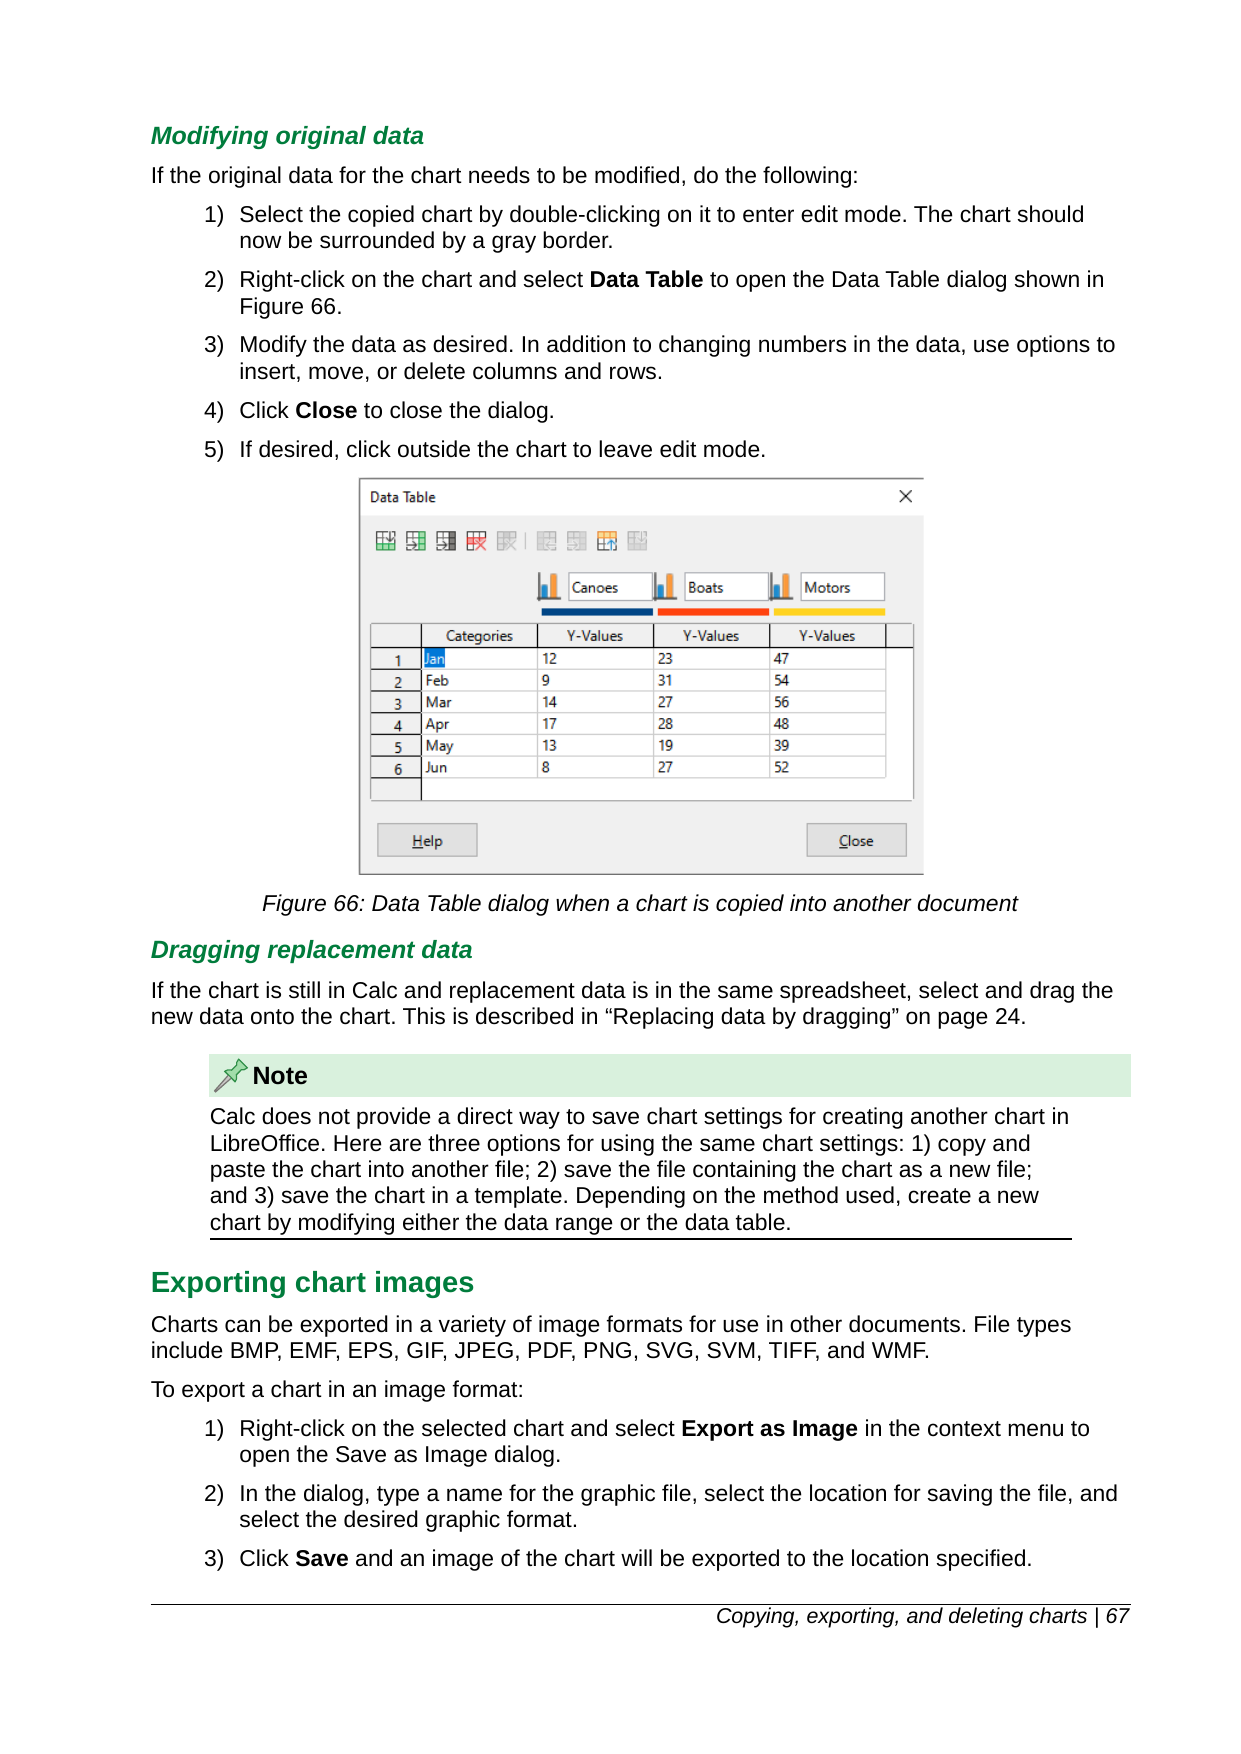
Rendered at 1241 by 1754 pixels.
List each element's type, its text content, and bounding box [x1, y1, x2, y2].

list To export a chart in an image format: [151, 1376, 1131, 1402]
list Modify the data as desired. In addition to changing numbers in the data, use options to insert, move, or delete columns and rows. [224, 331, 1131, 384]
text Figure 66: Data Table dialog when a chart is copied into another document [262, 889, 1020, 916]
text Charts can be exported in a variety of image formats for use in other documents. File types include BMP, EMF, EPS, GIF, JPEG, PDF, PNG, SVG, SVM, TIFF, and WMF. [151, 1311, 1131, 1363]
list In the dialog, type a name for the graphic file, select the location for saving the file, and select the desired graphic format. [224, 1480, 1131, 1533]
list If the original data for the chart needs to be modified, do the following: [151, 162, 1131, 188]
list Right-click on the selected chart and select Export as Image in the context menu to open the Save as Image dialog. [224, 1415, 1131, 1467]
list Right-click on the chart and select Data Table to open the Data Table dialog shown in Figure 66. [224, 266, 1131, 319]
subtitle Modifying original data [151, 121, 1131, 150]
text If the chart is still in Calc and replacement data is in the same spreadsheet, select and drag the new data onto the chart. This is described in “Replacing data by dragging” on page 24. [151, 977, 1131, 1029]
list Select the copied chart by double-clicking on it to enter edit mode. The chart should now be surrounded by a gray border. [224, 201, 1131, 254]
subtitle Note [209, 1054, 1131, 1097]
subtitle Exporting chart images [151, 1265, 1131, 1298]
list Click Save and an image of the chart will be exported to the location specified. [224, 1545, 1131, 1572]
subtitle Dragging replacement data [151, 935, 1131, 964]
list Click Close to close the dialog. [224, 397, 1131, 423]
picture [358, 477, 924, 875]
text Calc does not provide a direct way to save chart settings for creating another chart in LibreOffice. Here are three options for using the same chart settings: 1) copy and paste the chart into another file; 2) save the file containing the chart as a new file; and 3) save the chart in a template. Depending on the method used, create a new chart by modifying either the data range or the data table. [209, 1103, 1072, 1240]
list If desired, click outside the chart to leave edit mode. [224, 436, 1131, 462]
